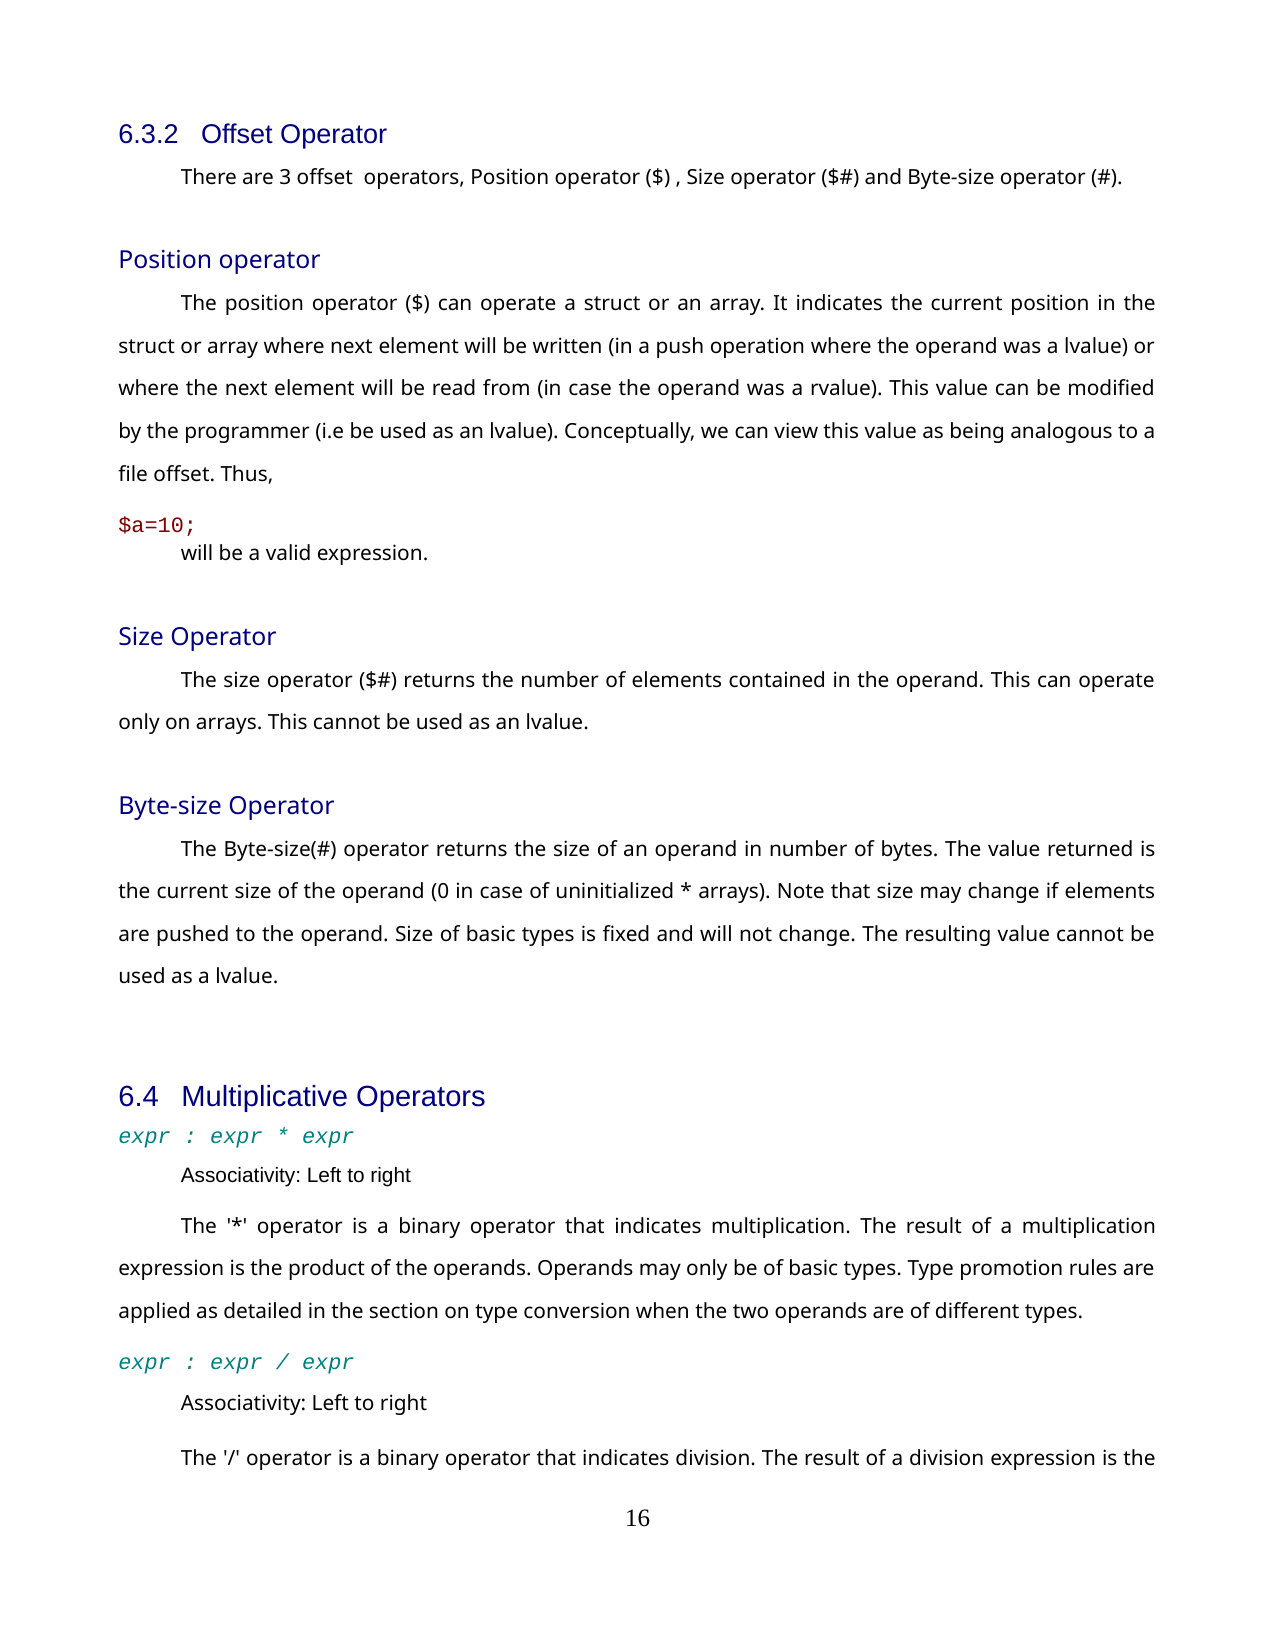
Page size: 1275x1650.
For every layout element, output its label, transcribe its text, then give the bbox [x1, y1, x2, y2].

text Associativity: Left to right [118, 1388, 1157, 1417]
text The Byte-size(#) operator returns the size of an operand in number of bytes. The value returned is the current size of the operand (0 in case of uninitialized * arrays). Note that size may change if elements are pushed to the operand. Size of basic types is fixed and will not change. The resulting value cannot be used as a lvalue. [118, 834, 1157, 990]
text There are 3 offset operators, Position operator ($) , Size operator ($#) and Byte-size operator (#). [118, 162, 1157, 190]
text will be a valid expression. [118, 538, 1157, 567]
subtitle Position operator [118, 242, 1157, 276]
subtitle Offset Operator [118, 118, 1157, 149]
subtitle Multiplicative Operators [118, 1079, 1157, 1113]
text Associativity: Left to right [118, 1162, 1157, 1186]
text $a=10; [118, 514, 1157, 538]
text The size operator ($#) returns the number of elements contained in the operand. This can operate only on arrays. This cannot be used as an lvalue. [118, 665, 1157, 736]
text The '*' operator is a binary operator that indicates multiplication. The result of a multiplication expression is the product of the operands. Operands may only be of basic types. Type promotion rules are applied as detailed in the section on type conversion when the two operands are of different types. [118, 1211, 1157, 1324]
text expr : expr / expr [118, 1351, 1157, 1376]
subtitle Byte-size Operator [118, 788, 1157, 821]
text The position operator ($) can operate a struct or an array. It indicates the current position in the struct or array where next element will be written (in a push operation where the operand was a lvalue) or where the next element will be read from (in case the operand was a rvalue). This value can be modified by the programmer (i.e be used as an lvalue). Conceptually, we can view this value as being analogous to a file offset. Thus, [118, 288, 1157, 487]
subtitle Size Operator [118, 619, 1157, 652]
text The '/' operator is a binary operator that indicates division. The result of a division expression is the [118, 1443, 1157, 1472]
text expr : expr * expr [118, 1125, 1157, 1150]
